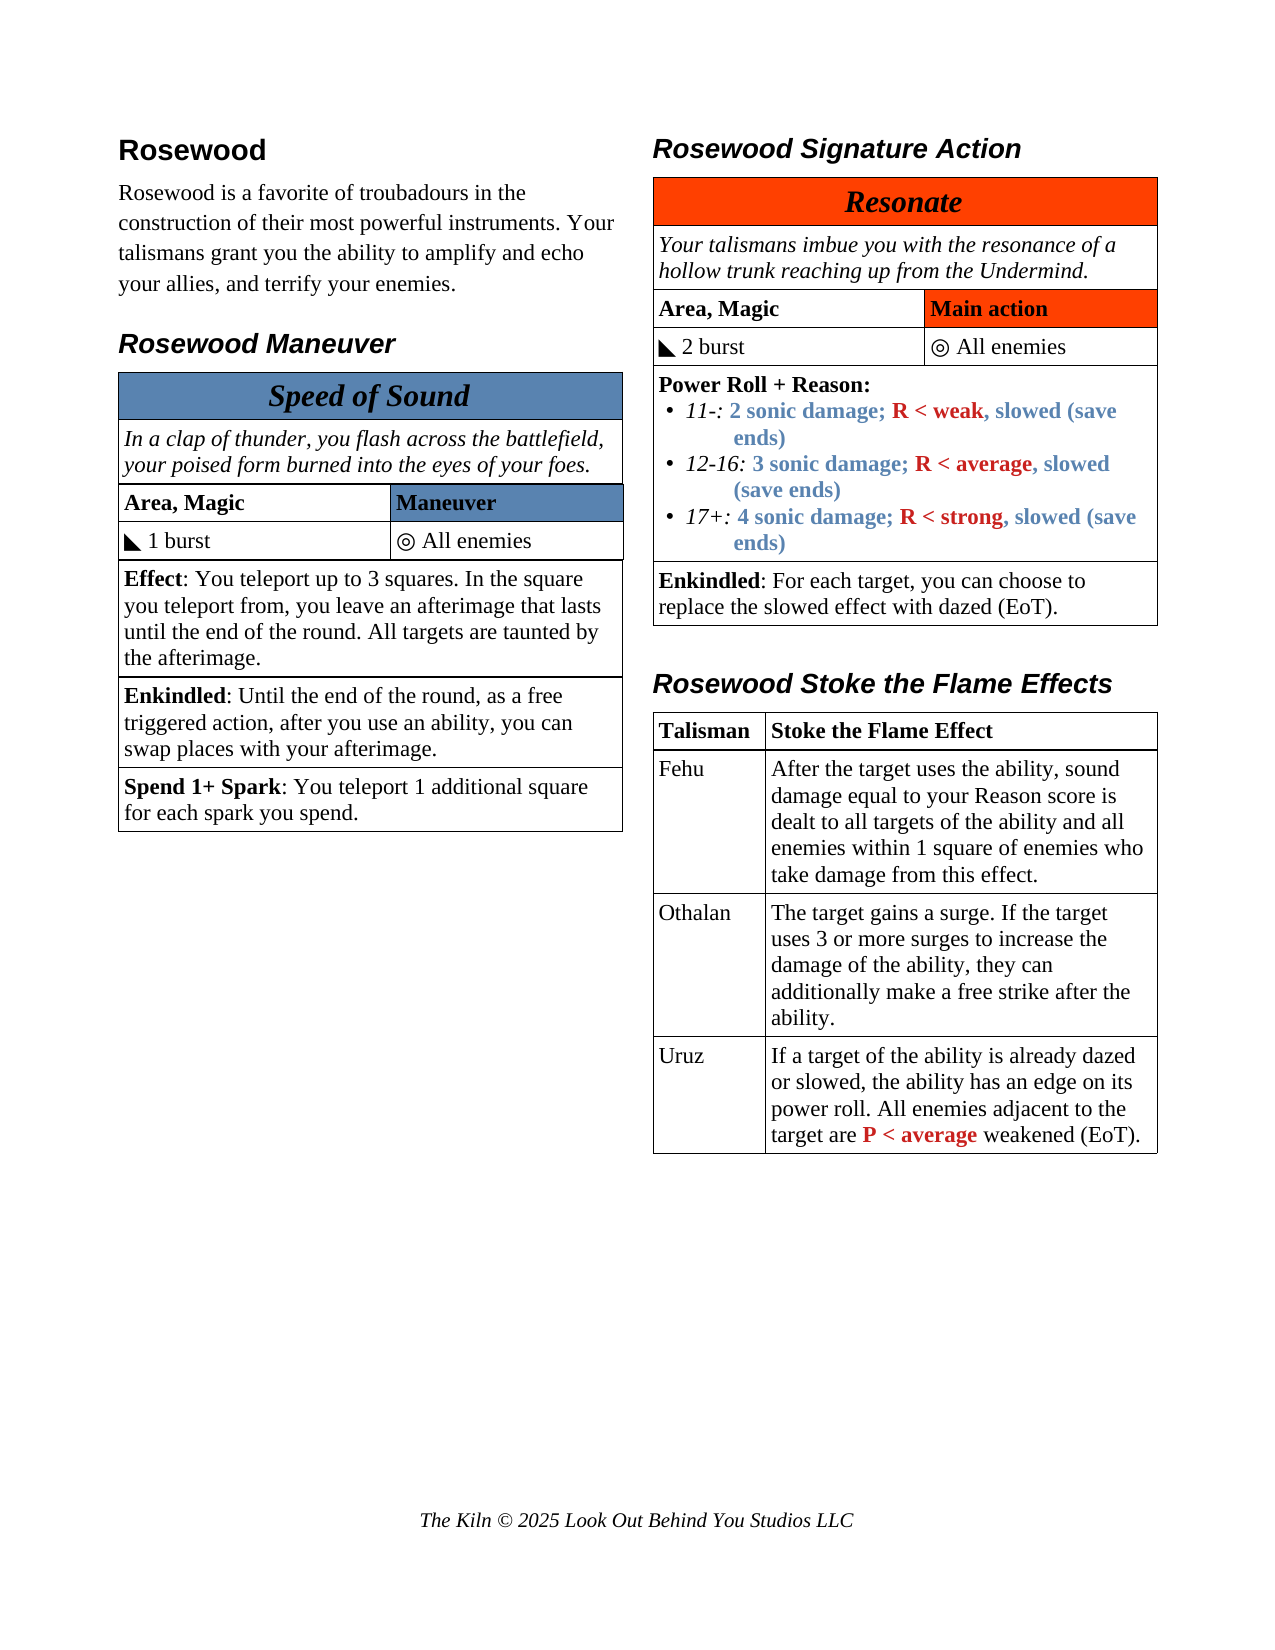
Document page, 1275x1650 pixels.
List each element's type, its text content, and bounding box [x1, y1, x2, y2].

table_cell Uruz [654, 1037, 765, 1153]
table_cell Spend 1+ Spark: You teleport 1 additional square for each spark you spend. [119, 768, 622, 831]
table_cell Enkindled: Until the end of the round, as a free triggered action, after you use an ability, you can swap places with your afterimage. [119, 678, 622, 767]
table_cell Othalan [654, 894, 765, 1036]
table_cell ◎ All enemies [925, 328, 1157, 365]
subtitle Rosewood Maneuver [118, 327, 622, 359]
table_cell If a target of the ability is already dazed or slowed, the ability has an edge on its power roll. All enemies adjacent to the target are P < average weakened (EoT). [766, 1037, 1157, 1153]
subtitle Rosewood [118, 133, 622, 166]
table_cell ◎ All enemies [391, 522, 623, 559]
table_header Stoke the Flame Effect [766, 713, 1157, 749]
table_header Area, Magic [654, 290, 924, 327]
table_header Speed of Sound [119, 373, 622, 419]
table_cell In a clap of thunder, you flash across the battlefield, your poised form burned into the eyes of your foes. [119, 420, 622, 483]
table_cell The target gains a surge. If the target uses 3 or more surges to increase the damage of the ability, they can additionally make a free strike after the ability. [766, 894, 1157, 1036]
table_header Power Roll + Reason: 11-: 2 sonic damage; R < weak, slowed (save ends) 12-16: 3 sonic damage; R < average, slowed (save ends) 17+: 4 sonic damage; R < strong, slowed (save ends) [654, 366, 1157, 561]
table_cell Fehu [654, 751, 765, 893]
table_cell ◣ 1 burst [119, 522, 390, 559]
table_header Main action [925, 290, 1157, 327]
subtitle Rosewood Signature Action [652, 133, 1157, 164]
table_header Talisman [654, 713, 765, 749]
table_header Maneuver [391, 485, 623, 521]
table_cell After the target uses the ability, sound damage equal to your Reason score is dealt to all targets of the ability and all enemies within 1 square of enemies who take damage from this effect. [766, 751, 1157, 893]
table_header Resonate [654, 178, 1157, 225]
table_header Effect: You teleport up to 3 squares. In the square you teleport from, you leave an afterimage that lasts until the end of the round. All targets are taunted by the afterimage. [119, 561, 622, 676]
table_cell ◣ 2 burst [654, 328, 924, 365]
table_cell Enkindled: For each target, you can choose to replace the slowed effect with dazed (EoT). [654, 562, 1157, 625]
table_cell Your talismans imbue you with the resonance of a hollow trunk reaching up from the Undermind. [654, 226, 1157, 289]
table_header Area, Magic [119, 485, 390, 521]
subtitle Rosewood Stoke the Flame Effects [652, 667, 1157, 699]
text Rosewood is a favorite of troubadours in the construction of their most powerful instruments. Your talismans grant you the ability to amplify and echo your allies, and terrify your enemies. [118, 179, 622, 296]
